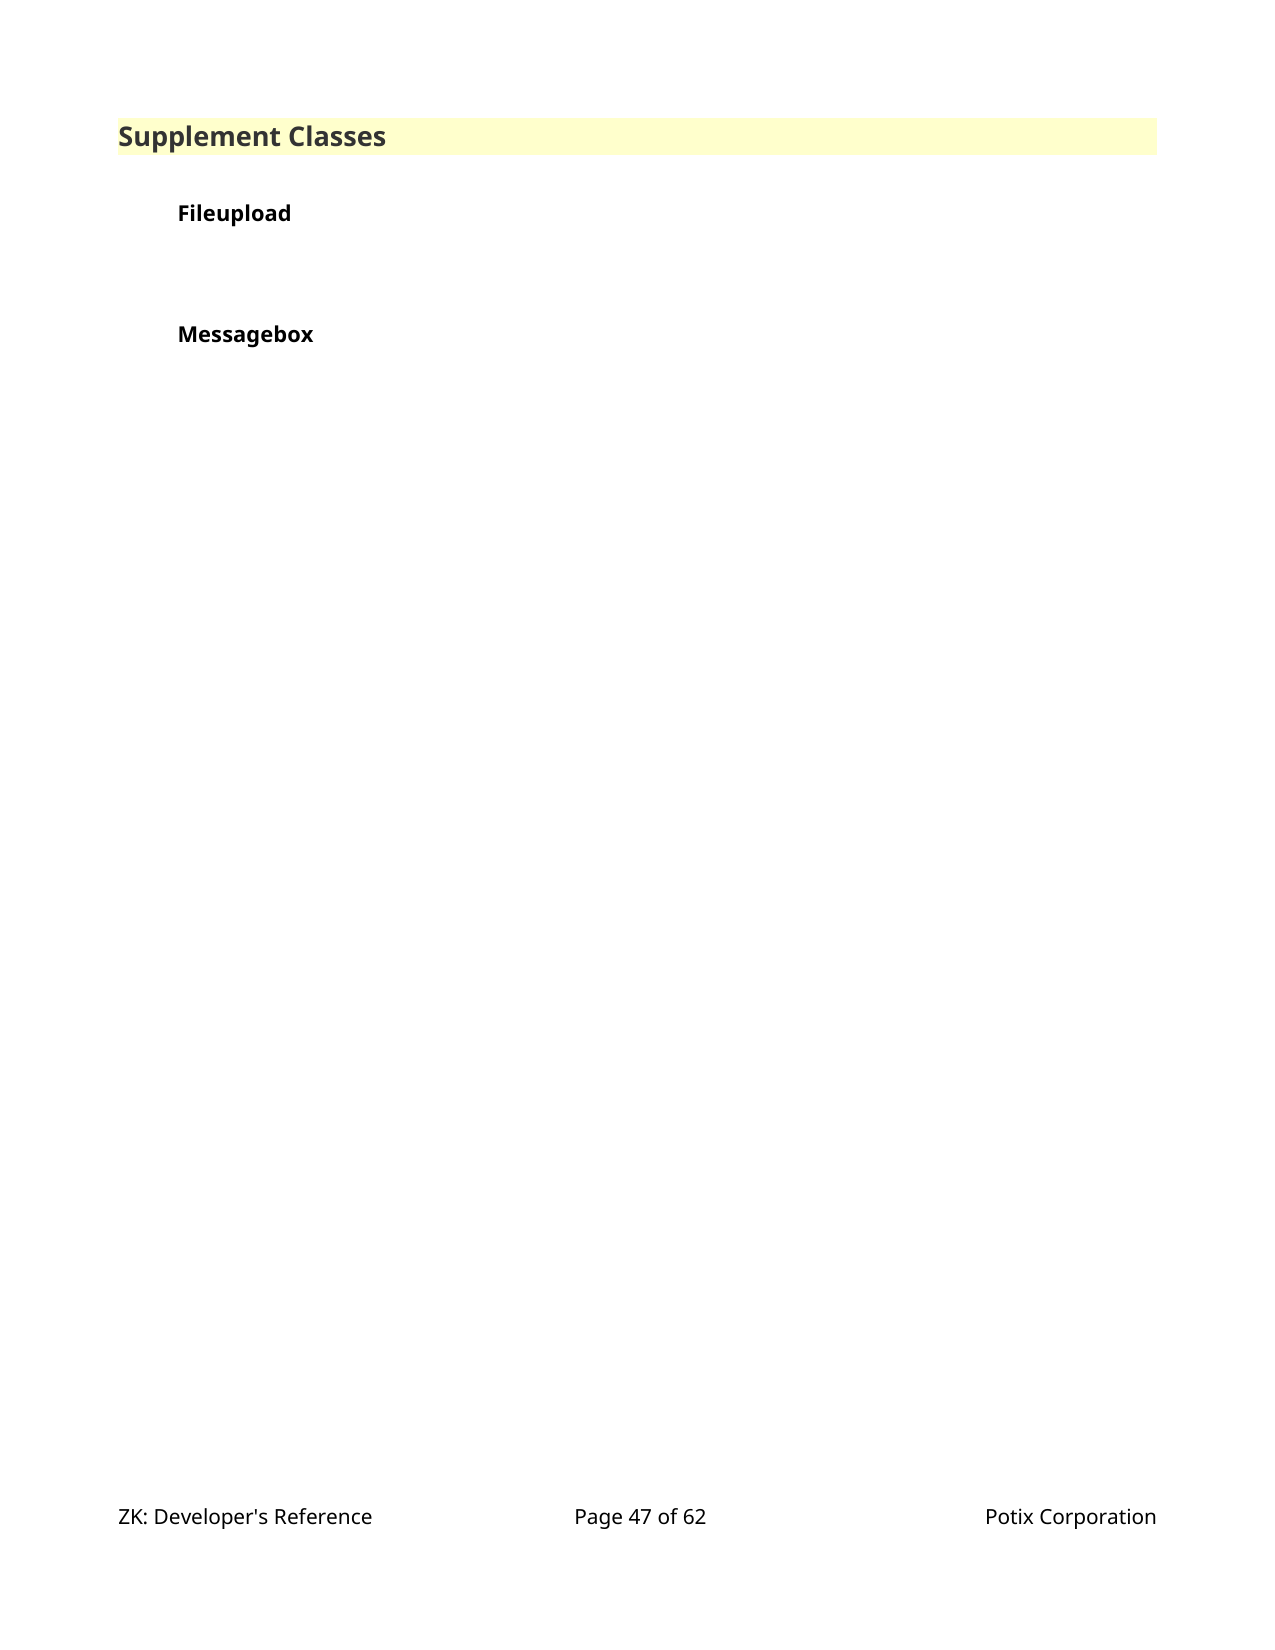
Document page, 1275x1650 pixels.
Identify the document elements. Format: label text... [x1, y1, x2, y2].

subtitle Fileupload [177, 197, 1157, 227]
subtitle Supplement Classes [118, 118, 1157, 155]
subtitle Messagebox [177, 319, 1157, 349]
